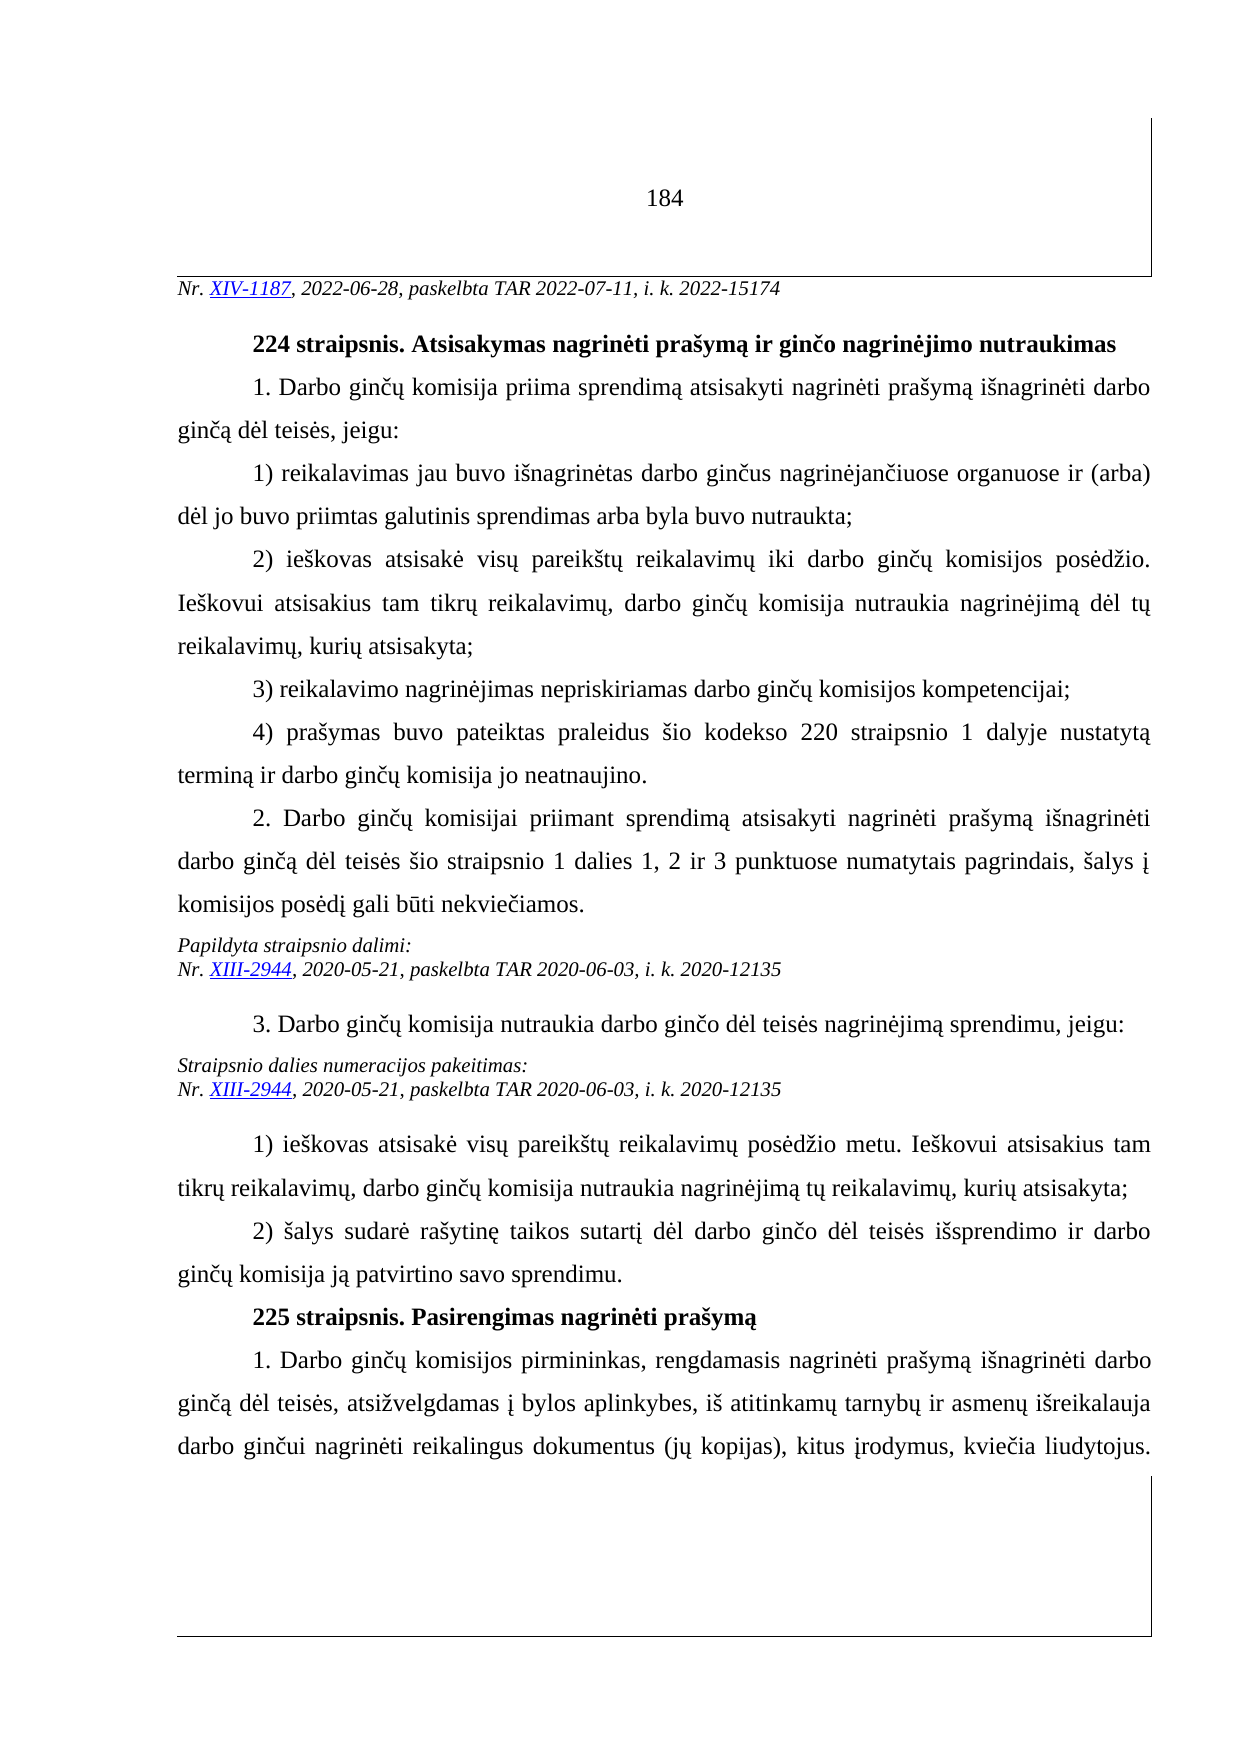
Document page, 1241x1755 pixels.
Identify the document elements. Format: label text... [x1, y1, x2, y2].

text 3) reikalavimo nagrinėjimas nepriskiriamas darbo ginčų komisijos kompetencijai; [177, 674, 1152, 703]
text Nr. XIII-2944, 2020-05-21, paskelbta TAR 2020-06-03, i. k. 2020-12135 [177, 1077, 1152, 1101]
text 2) ieškovas atsisakė visų pareikštų reikalavimų iki darbo ginčų komisijos posėdžio. Ieškovui atsisakius tam tikrų reikalavimų, darbo ginčų komisija nutraukia nagrinėjimą dėl tų reikalavimų, kurių atsisakyta; [177, 544, 1152, 659]
text 1) reikalavimas jau buvo išnagrinėtas darbo ginčus nagrinėjančiuose organuose ir (arba) dėl jo buvo priimtas galutinis sprendimas arba byla buvo nutraukta; [177, 458, 1152, 530]
text 1. Darbo ginčų komisija priima sprendimą atsisakyti nagrinėti prašymą išnagrinėti darbo ginčą dėl teisės, jeigu: [177, 372, 1152, 444]
text Nr. XIII-2944, 2020-05-21, paskelbta TAR 2020-06-03, i. k. 2020-12135 [177, 957, 1152, 981]
text Straipsnio dalies numeracijos pakeitimas: [177, 1053, 1152, 1077]
text Papildyta straipsnio dalimi: [177, 933, 1152, 957]
text Nr. XIV-1187, 2022-06-28, paskelbta TAR 2022-07-11, i. k. 2022-15174 [177, 276, 1152, 300]
text 3. Darbo ginčų komisija nutraukia darbo ginčo dėl teisės nagrinėjimą sprendimu, jeigu: [177, 1009, 1152, 1038]
text 2. Darbo ginčų komisijai priimant sprendimą atsisakyti nagrinėti prašymą išnagrinėti darbo ginčą dėl teisės šio straipsnio 1 dalies 1, 2 ir 3 punktuose numatytais pagrindais, šalys į komisijos posėdį gali būti nekviečiamos. [177, 803, 1152, 918]
text 1) ieškovas atsisakė visų pareikštų reikalavimų posėdžio metu. Ieškovui atsisakius tam tikrų reikalavimų, darbo ginčų komisija nutraukia nagrinėjimą tų reikalavimų, kurių atsisakyta; [177, 1129, 1152, 1201]
subtitle 224 straipsnis. Atsisakymas nagrinėti prašymą ir ginčo nagrinėjimo nutraukimas [177, 329, 1152, 358]
text 4) prašymas buvo pateiktas praleidus šio kodekso 220 straipsnio 1 dalyje nustatytą terminą ir darbo ginčų komisija jo neatnaujino. [177, 717, 1152, 789]
text 2) šalys sudarė rašytinę taikos sutartį dėl darbo ginčo dėl teisės išsprendimo ir darbo ginčų komisija ją patvirtino savo sprendimu. [177, 1216, 1152, 1288]
text 1. Darbo ginčų komisijos pirmininkas, rengdamasis nagrinėti prašymą išnagrinėti darbo ginčą dėl teisės, atsižvelgdamas į bylos aplinkybes, iš atitinkamų tarnybų ir asmenų išreikalauja darbo ginčui nagrinėti reikalingus dokumentus (jų kopijas), kitus įrodymus, kviečia liudytojus. [177, 1345, 1152, 1460]
subtitle 225 straipsnis. Pasirengimas nagrinėti prašymą [177, 1302, 1152, 1331]
